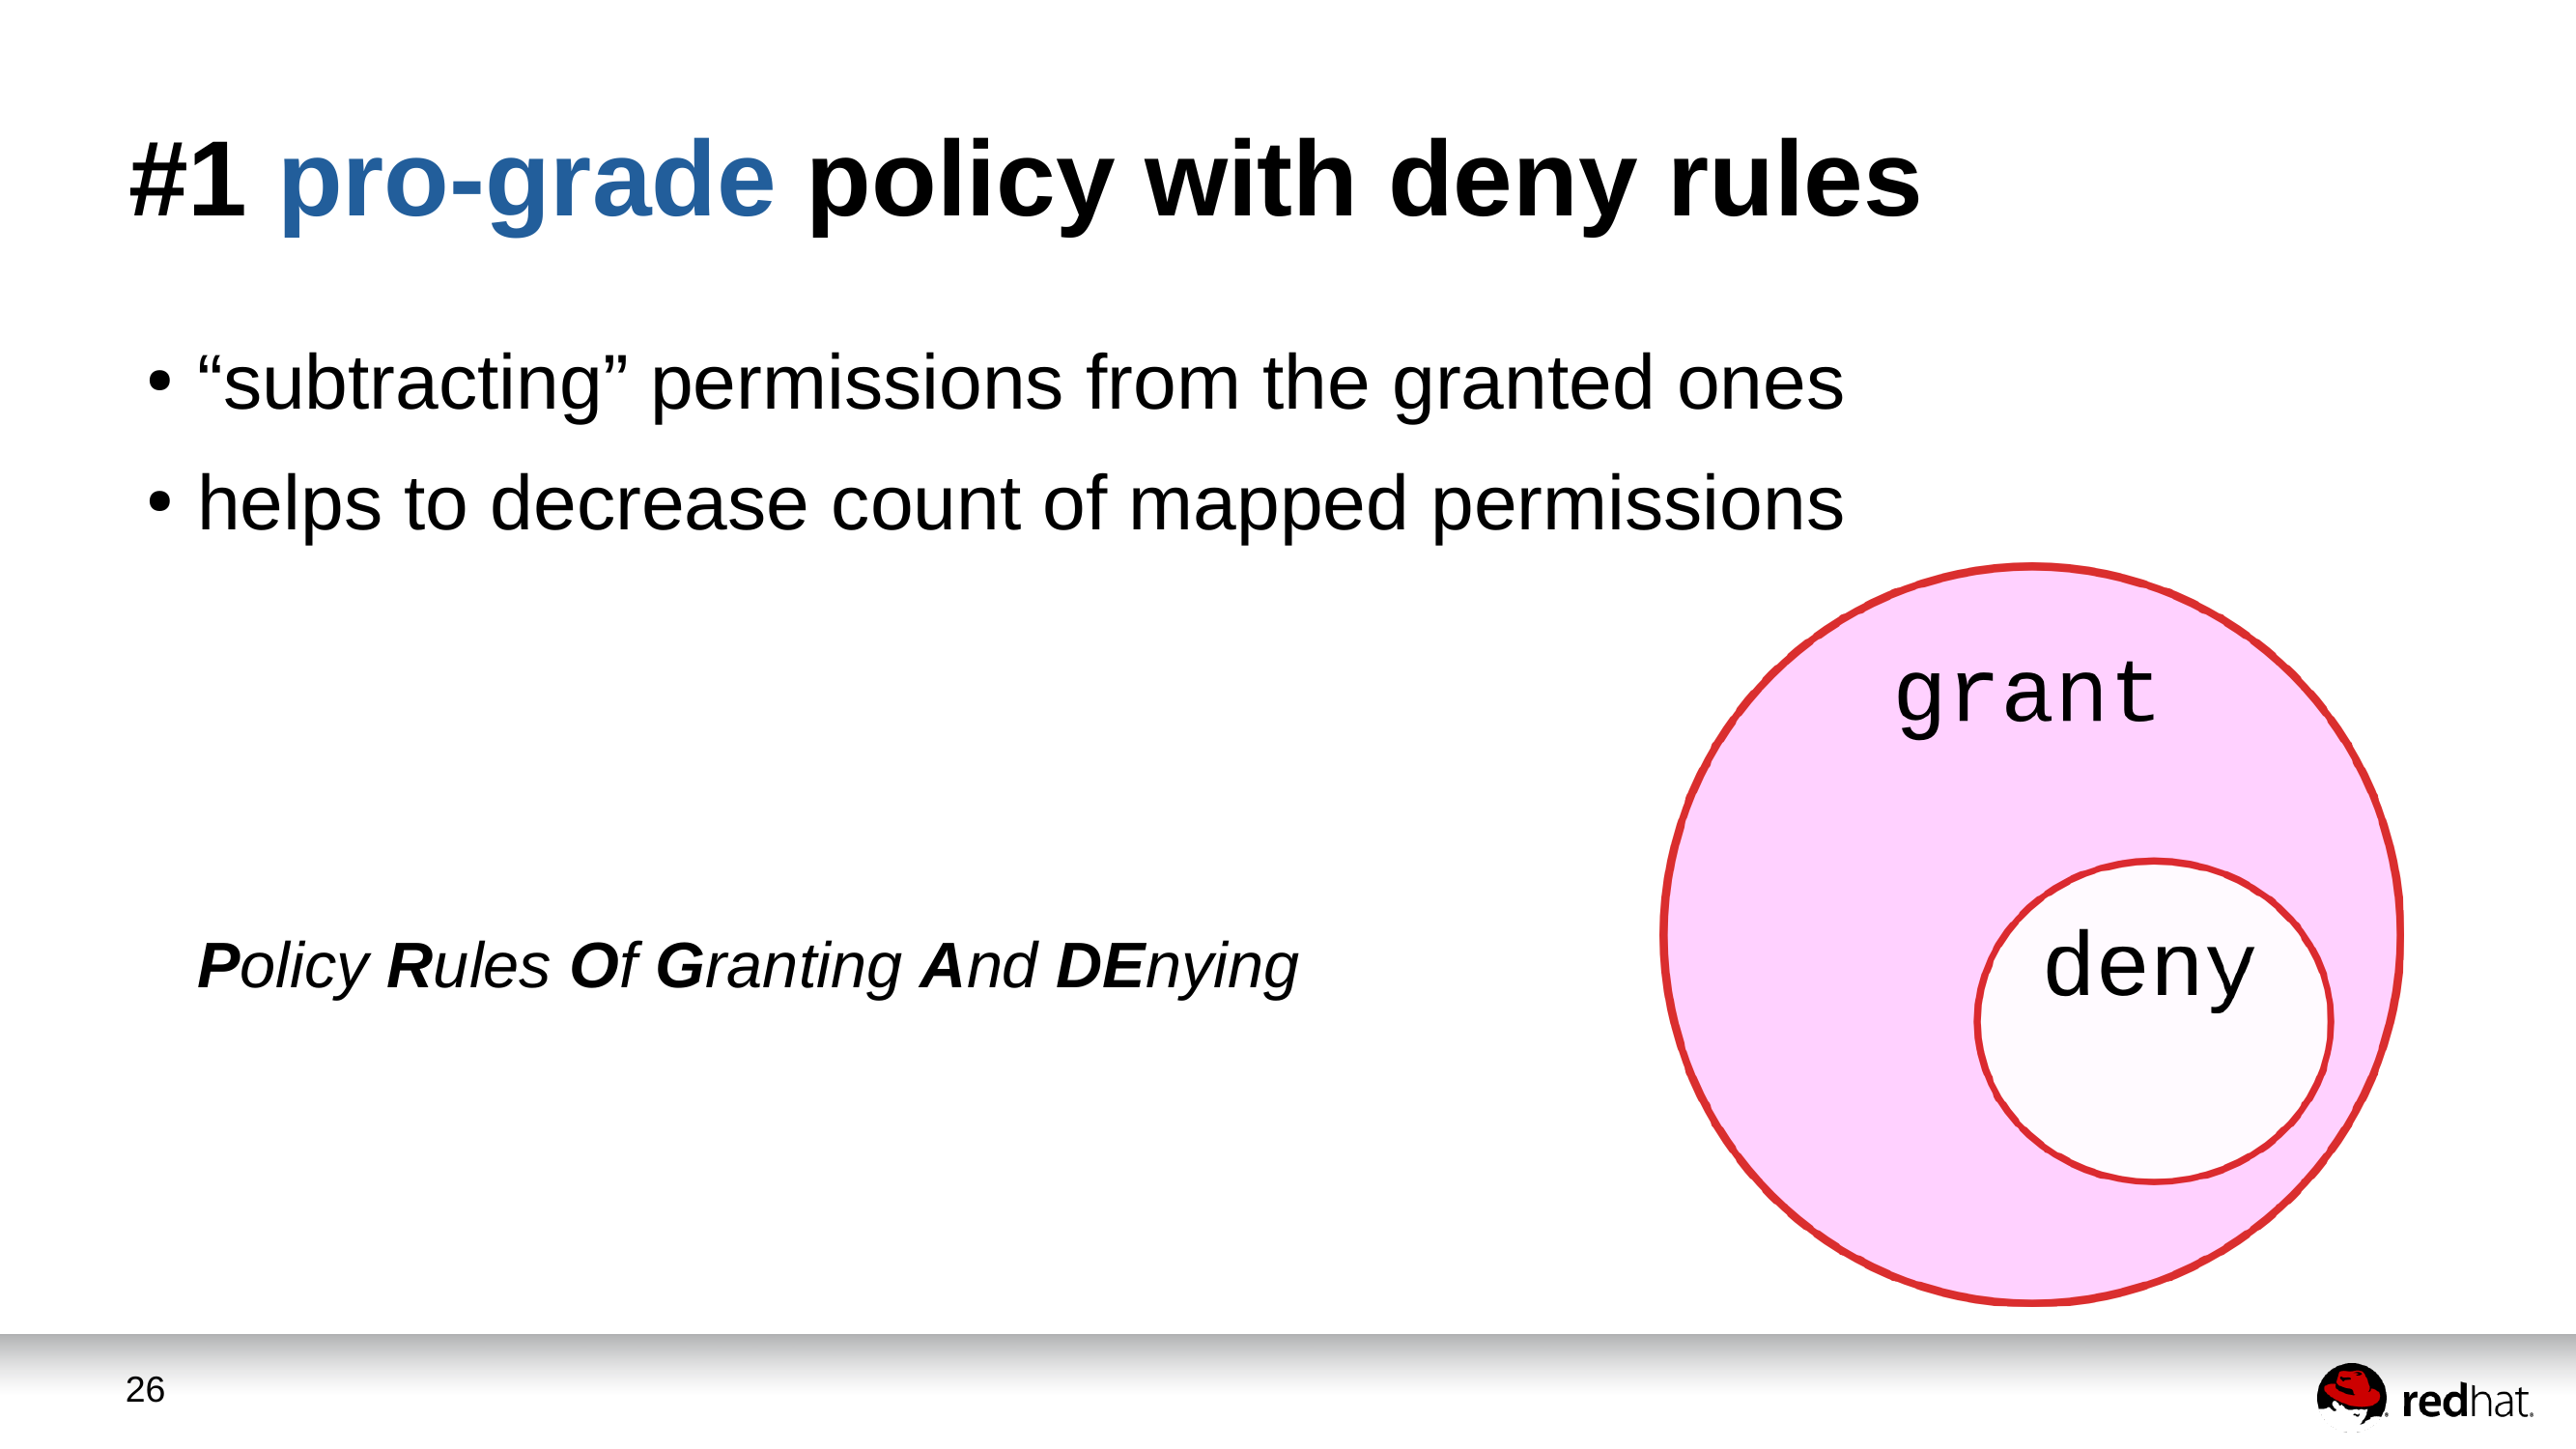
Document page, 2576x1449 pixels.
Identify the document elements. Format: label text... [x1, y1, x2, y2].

title #1 pro-grade policy with deny rules [128, 57, 2448, 300]
picture [1659, 562, 2404, 1307]
list “subtracting” permissions from the granted ones helps to decrease count of mapped permissions Policy Rules Of Granting And DEnying [128, 338, 2448, 1179]
picture [0, 1334, 2576, 1445]
